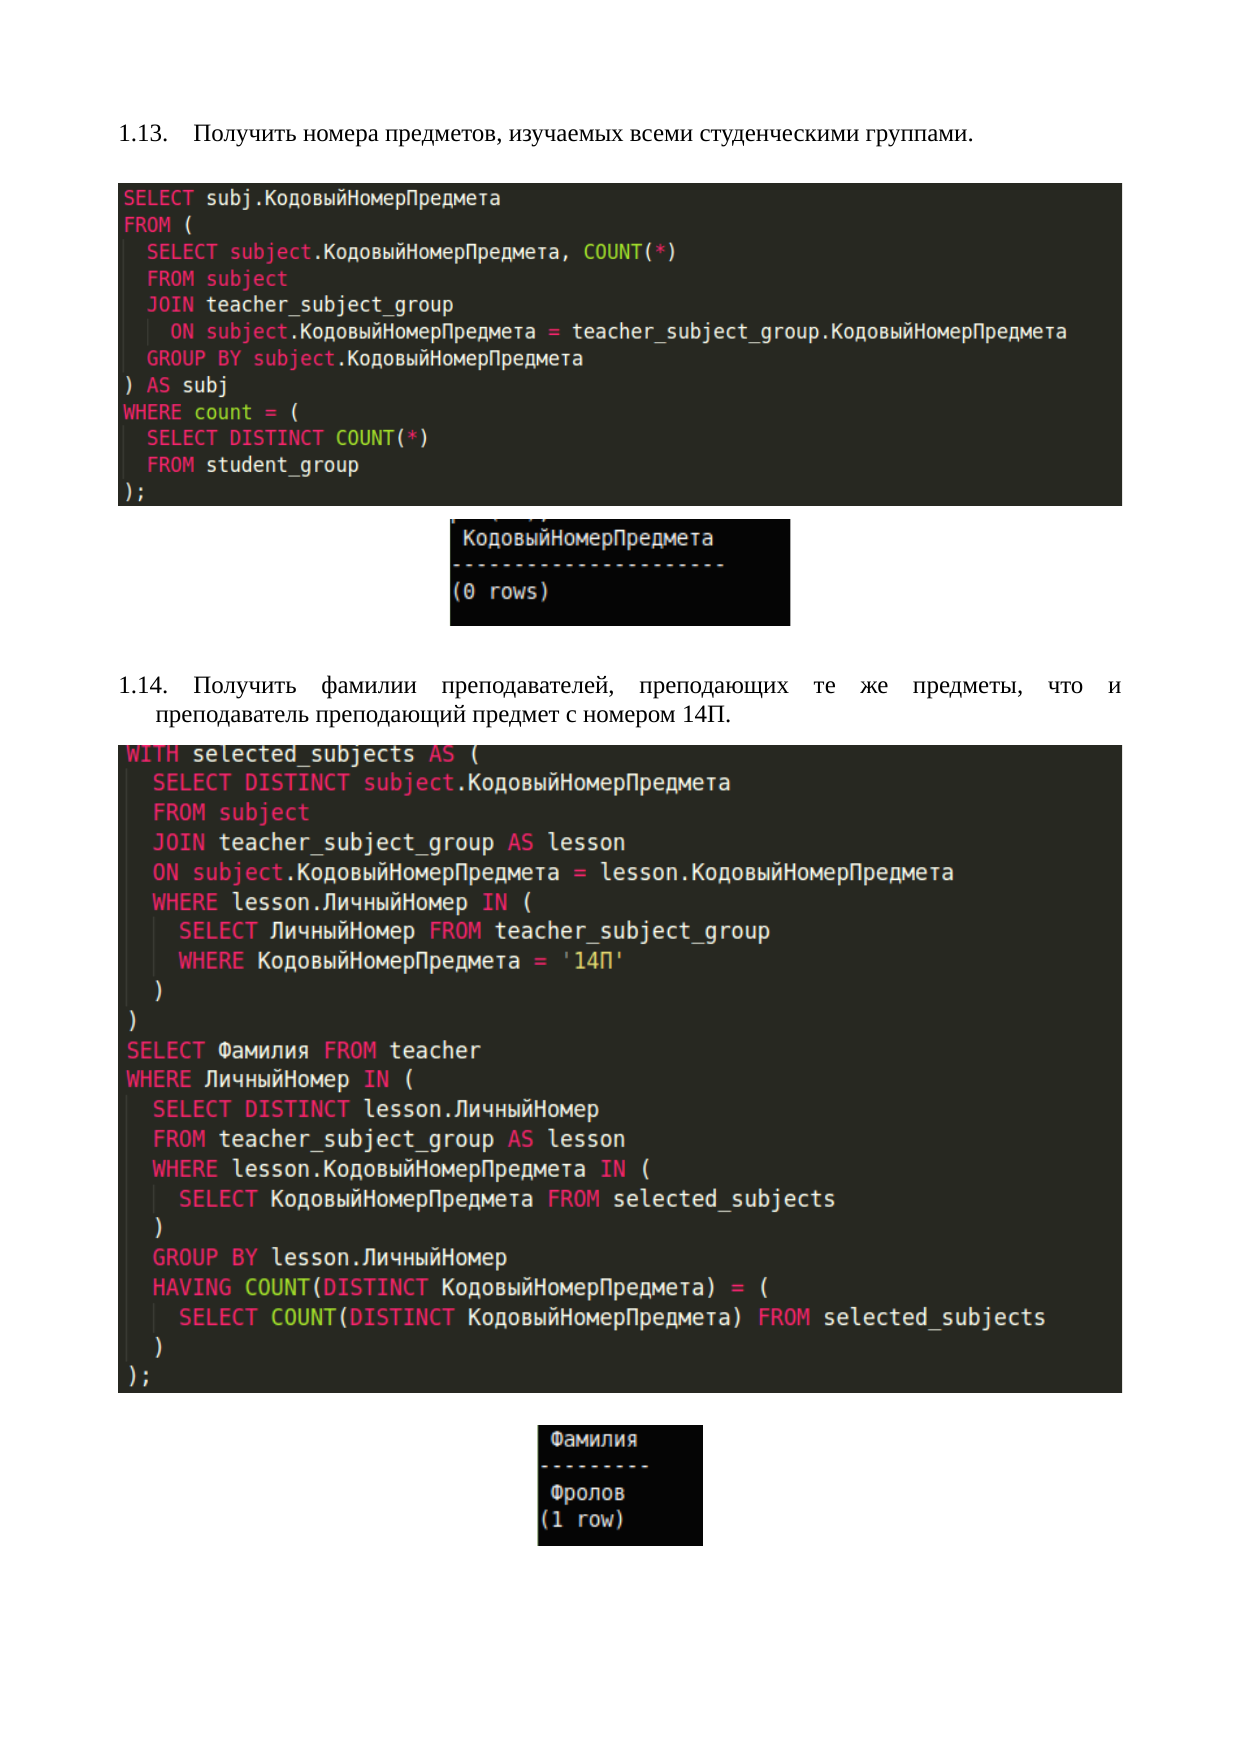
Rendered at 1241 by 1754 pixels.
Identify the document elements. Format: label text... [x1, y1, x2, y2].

picture [118, 183, 1123, 506]
list Получить фамилии преподавателей, преподающих те же предметы, что и преподаватель преподающий предмет с номером 14П. [118, 670, 1122, 728]
picture [118, 745, 1123, 1393]
picture [449, 519, 791, 626]
picture [537, 1425, 703, 1546]
list Получить номера предметов, изучаемых всеми студенческими группами. [118, 118, 1122, 147]
